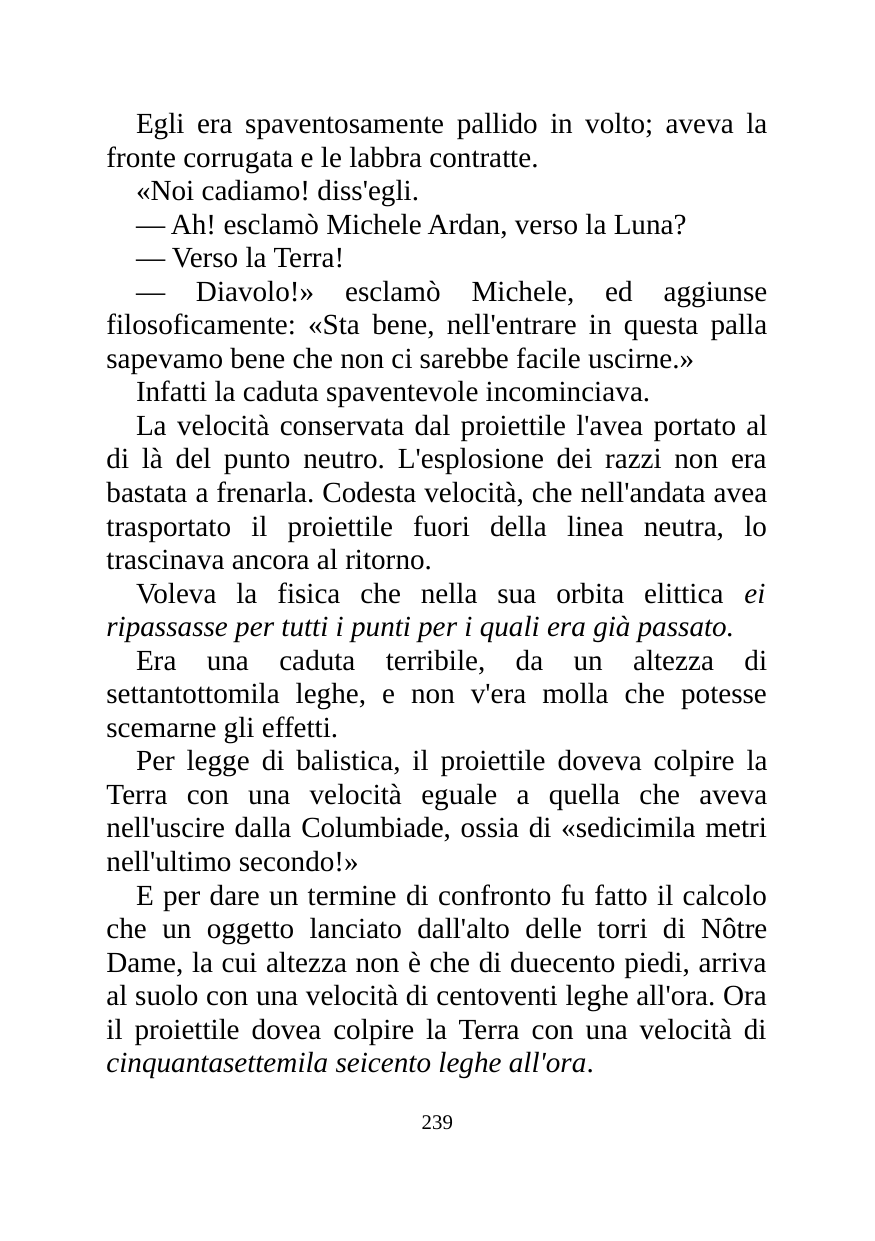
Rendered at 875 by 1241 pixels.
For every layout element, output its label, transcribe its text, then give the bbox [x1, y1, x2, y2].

text Voleva la fisica che nella sua orbita elittica ei ripassasse per tutti i punti per i quali era già passato. [106, 576, 768, 643]
text — Verso la Terra! [106, 240, 768, 274]
text Infatti la caduta spaventevole incominciava. [106, 374, 768, 408]
text — Ah! esclamò Michele Ardan, verso la Luna? [106, 207, 768, 240]
text Era una caduta terribile, da un altezza di settantottomila leghe, e non v'era molla che potesse scemarne gli effetti. [106, 643, 768, 743]
text E per dare un termine di confronto fu fatto il calcolo che un oggetto lanciato dall'alto delle torri di Nôtre Dame, la cui altezza non è che di duecento piedi, arriva al suolo con una velocità di centoventi leghe all'ora. Ora il proiettile dovea colpire la Terra con una velocità di cinquantasettemila seicento leghe all'ora. [106, 878, 768, 1079]
text Per legge di balistica, il proiettile doveva colpire la Terra con una velocità eguale a quella che aveva nell'uscire dalla Columbiade, ossia di «sedicimila metri nell'ultimo secondo!» [106, 743, 768, 878]
text La velocità conservata dal proiettile l'avea portato al di là del punto neutro. L'esplosione dei razzi non era bastata a frenarla. Codesta velocità, che nell'andata avea trasportato il proiettile fuori della linea neutra, lo trascinava ancora al ritorno. [106, 408, 768, 576]
text — Diavolo!» esclamò Michele, ed aggiunse filosoficamente: «Sta bene, nell'entrare in questa palla sapevamo bene che non ci sarebbe facile uscirne.» [106, 274, 768, 374]
text Egli era spaventosamente pallido in volto; aveva la fronte corrugata e le labbra contratte. [106, 106, 768, 173]
text «Noi cadiamo! diss'egli. [106, 173, 768, 207]
